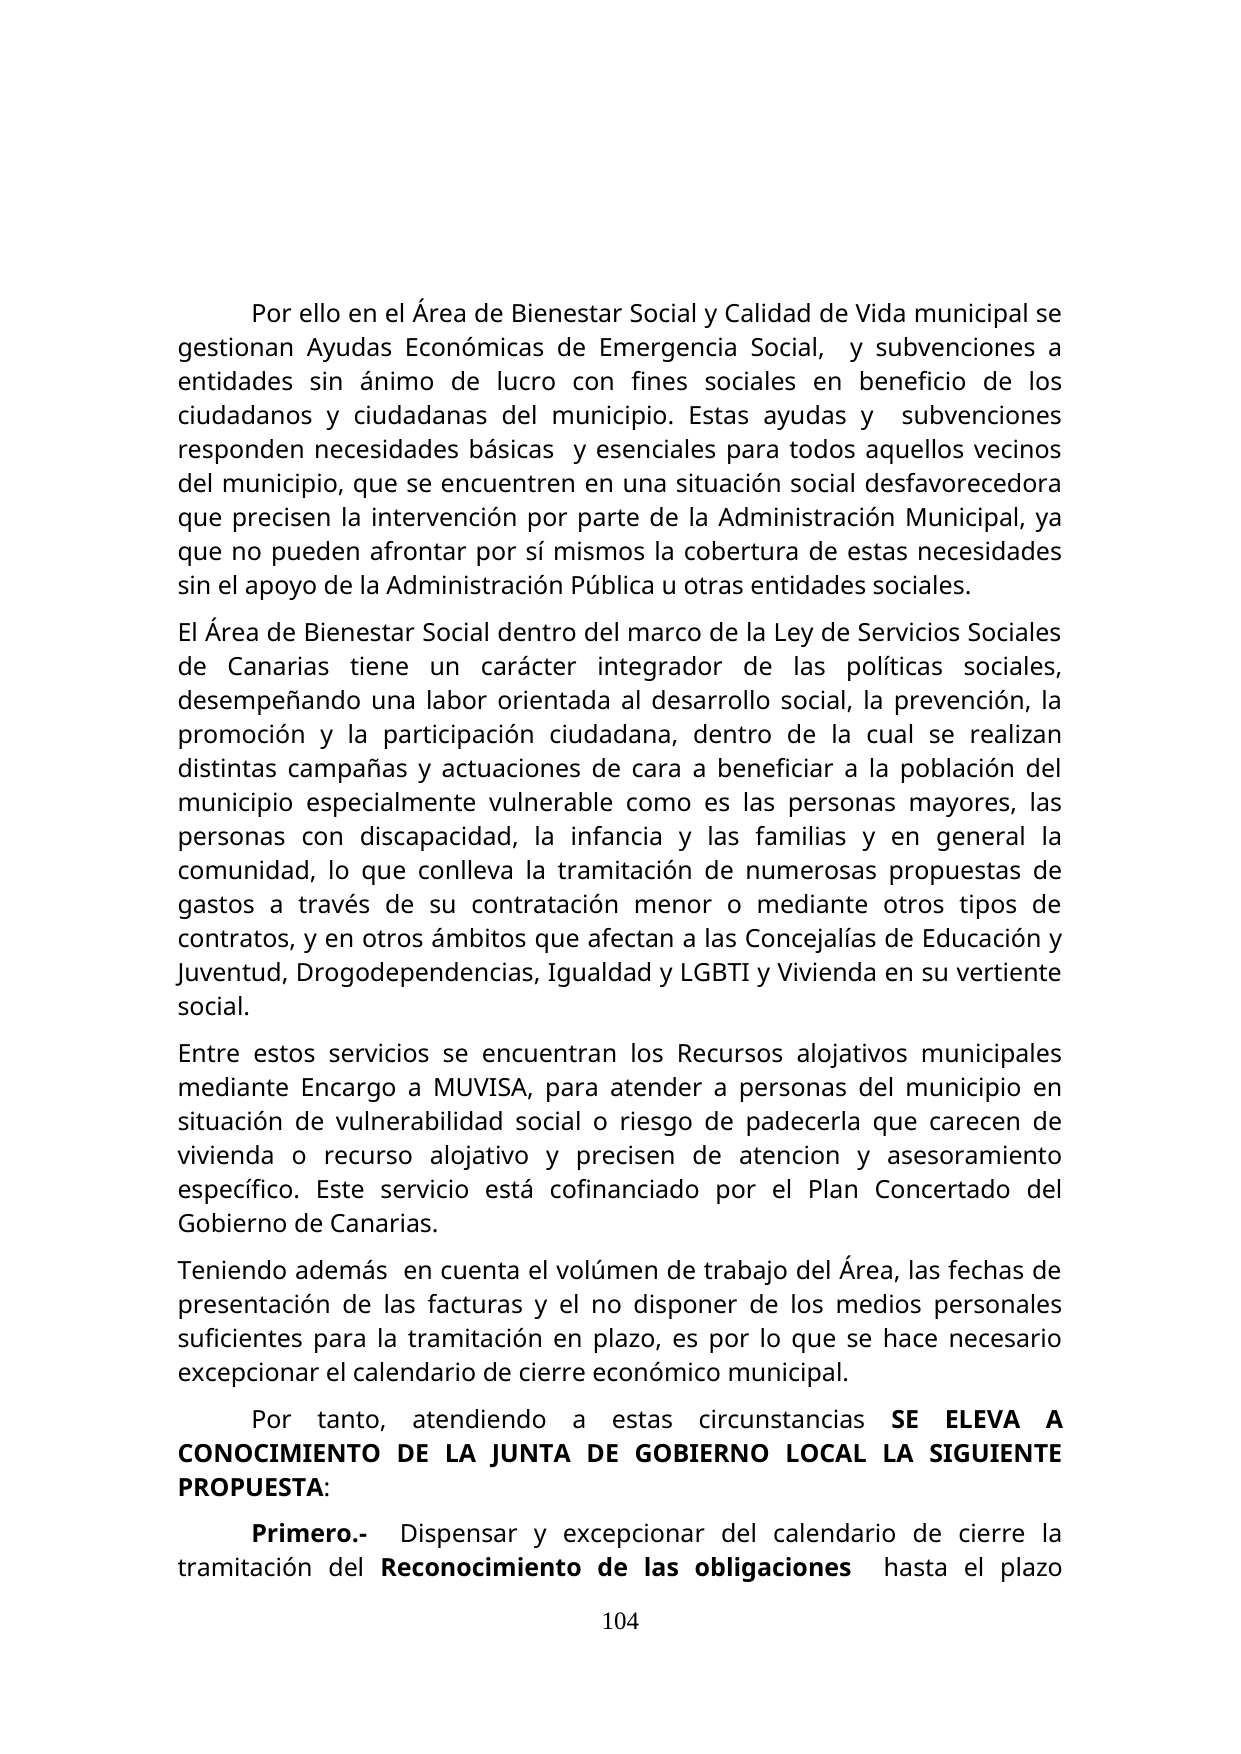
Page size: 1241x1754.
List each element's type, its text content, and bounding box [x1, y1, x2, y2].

text Por tanto, atendiendo a estas circunstancias SE ELEVA A CONOCIMIENTO DE LA JUNTA DE GOBIERNO LOCAL LA SIGUIENTE PROPUESTA: [177, 1401, 1063, 1503]
text Entre estos servicios se encuentran los Recursos alojativos municipales mediante Encargo a MUVISA, para atender a personas del municipio en situación de vulnerabilidad social o riesgo de padecerla que carecen de vivienda o recurso alojativo y precisen de atencion y asesoramiento específico. Este servicio está cofinanciado por el Plan Concertado del Gobierno de Canarias. [177, 1036, 1063, 1240]
text Por ello en el Área de Bienestar Social y Calidad de Vida municipal se gestionan Ayudas Económicas de Emergencia Social, y subvenciones a entidades sin ánimo de lucro con fines sociales en beneficio de los ciudadanos y ciudadanas del municipio. Estas ayudas y subvenciones responden necesidades básicas y esenciales para todos aquellos vecinos del municipio, que se encuentren en una situación social desfavorecedora que precisen la intervención por parte de la Administración Municipal, ya que no pueden afrontar por sí mismos la cobertura de estas necesidades sin el apoyo de la Administración Pública u otras entidades sociales. [177, 295, 1063, 602]
text Primero.- Dispensar y excepcionar del calendario de cierre la tramitación del Reconocimiento de las obligaciones hasta el plazo [177, 1516, 1063, 1584]
text Teniendo además en cuenta el volúmen de trabajo del Área, las fechas de presentación de las facturas y el no disponer de los medios personales suficientes para la tramitación en plazo, es por lo que se hace necesario excepcionar el calendario de cierre económico municipal. [177, 1252, 1063, 1389]
text El Área de Bienestar Social dentro del marco de la Ley de Servicios Sociales de Canarias tiene un carácter integrador de las políticas sociales, desempeñando una labor orientada al desarrollo social, la prevención, la promoción y la participación ciudadana, dentro de la cual se realizan distintas campañas y actuaciones de cara a beneficiar a la población del municipio especialmente vulnerable como es las personas mayores, las personas con discapacidad, la infancia y las familias y en general la comunidad, lo que conlleva la tramitación de numerosas propuestas de gastos a través de su contratación menor o mediante otros tipos de contratos, y en otros ámbitos que afectan a las Concejalías de Educación y Juventud, Drogodependencias, Igualdad y LGBTI y Vivienda en su vertiente social. [177, 614, 1063, 1023]
